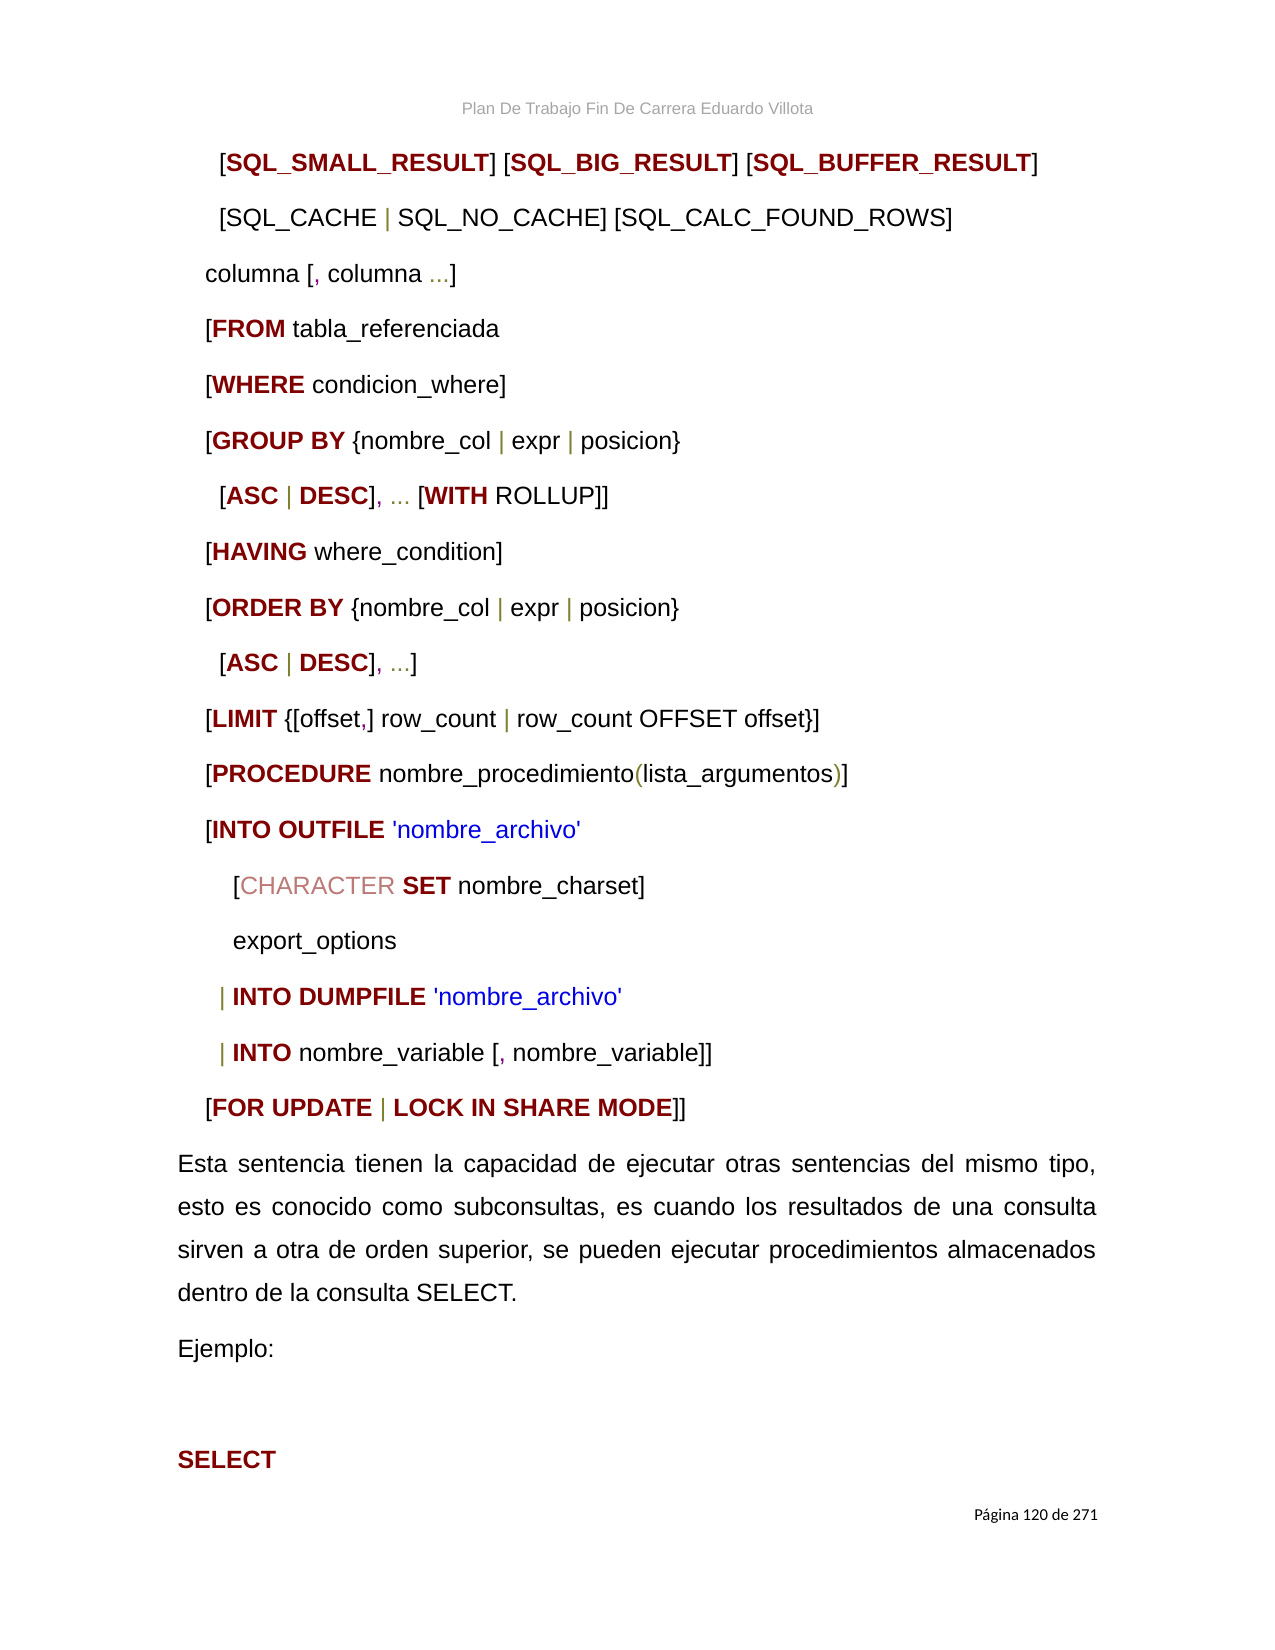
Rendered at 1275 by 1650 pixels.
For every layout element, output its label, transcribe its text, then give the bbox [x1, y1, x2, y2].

text [SQL_SMALL_RESULT] [SQL_BIG_RESULT] [SQL_BUFFER_RESULT] [177, 148, 1098, 176]
text columna [, columna ...] [177, 259, 1098, 288]
text | INTO DUMPFILE 'nombre_archivo' [177, 982, 1098, 1011]
text [ASC | DESC], ... [WITH ROLLUP]] [177, 481, 1098, 510]
text [WHERE condicion_where] [177, 370, 1098, 399]
text | INTO nombre_variable [, nombre_variable]] [177, 1038, 1098, 1066]
text [LIMIT {[offset,] row_count | row_count OFFSET offset}] [177, 704, 1098, 733]
text [FROM tabla_referenciada [177, 314, 1098, 343]
text [GROUP BY {nombre_col | expr | posicion} [177, 426, 1098, 454]
text [CHARACTER SET nombre_charset] [177, 871, 1098, 899]
text [ORDER BY {nombre_col | expr | posicion} [177, 593, 1098, 621]
text export_options [177, 926, 1098, 955]
text [PROCEDURE nombre_procedimiento(lista_argumentos)] [177, 759, 1098, 788]
text [ASC | DESC], ...] [177, 648, 1098, 677]
text Ejemplo: [177, 1334, 1098, 1363]
text [INTO OUTFILE 'nombre_archivo' [177, 815, 1098, 844]
text [SQL_CACHE | SQL_NO_CACHE] [SQL_CALC_FOUND_ROWS] [177, 203, 1098, 232]
text [FOR UPDATE | LOCK IN SHARE MODE]] [177, 1093, 1098, 1122]
text SELECT [177, 1445, 1098, 1474]
text Esta sentencia tienen la capacidad de ejecutar otras sentencias del mismo tipo, esto es conocido como subconsultas, es cuando los resultados de una consulta sirven a otra de orden superior, se pueden ejecutar procedimientos almacenados dentro de la consulta SELECT. [177, 1149, 1098, 1307]
text [HAVING where_condition] [177, 537, 1098, 566]
